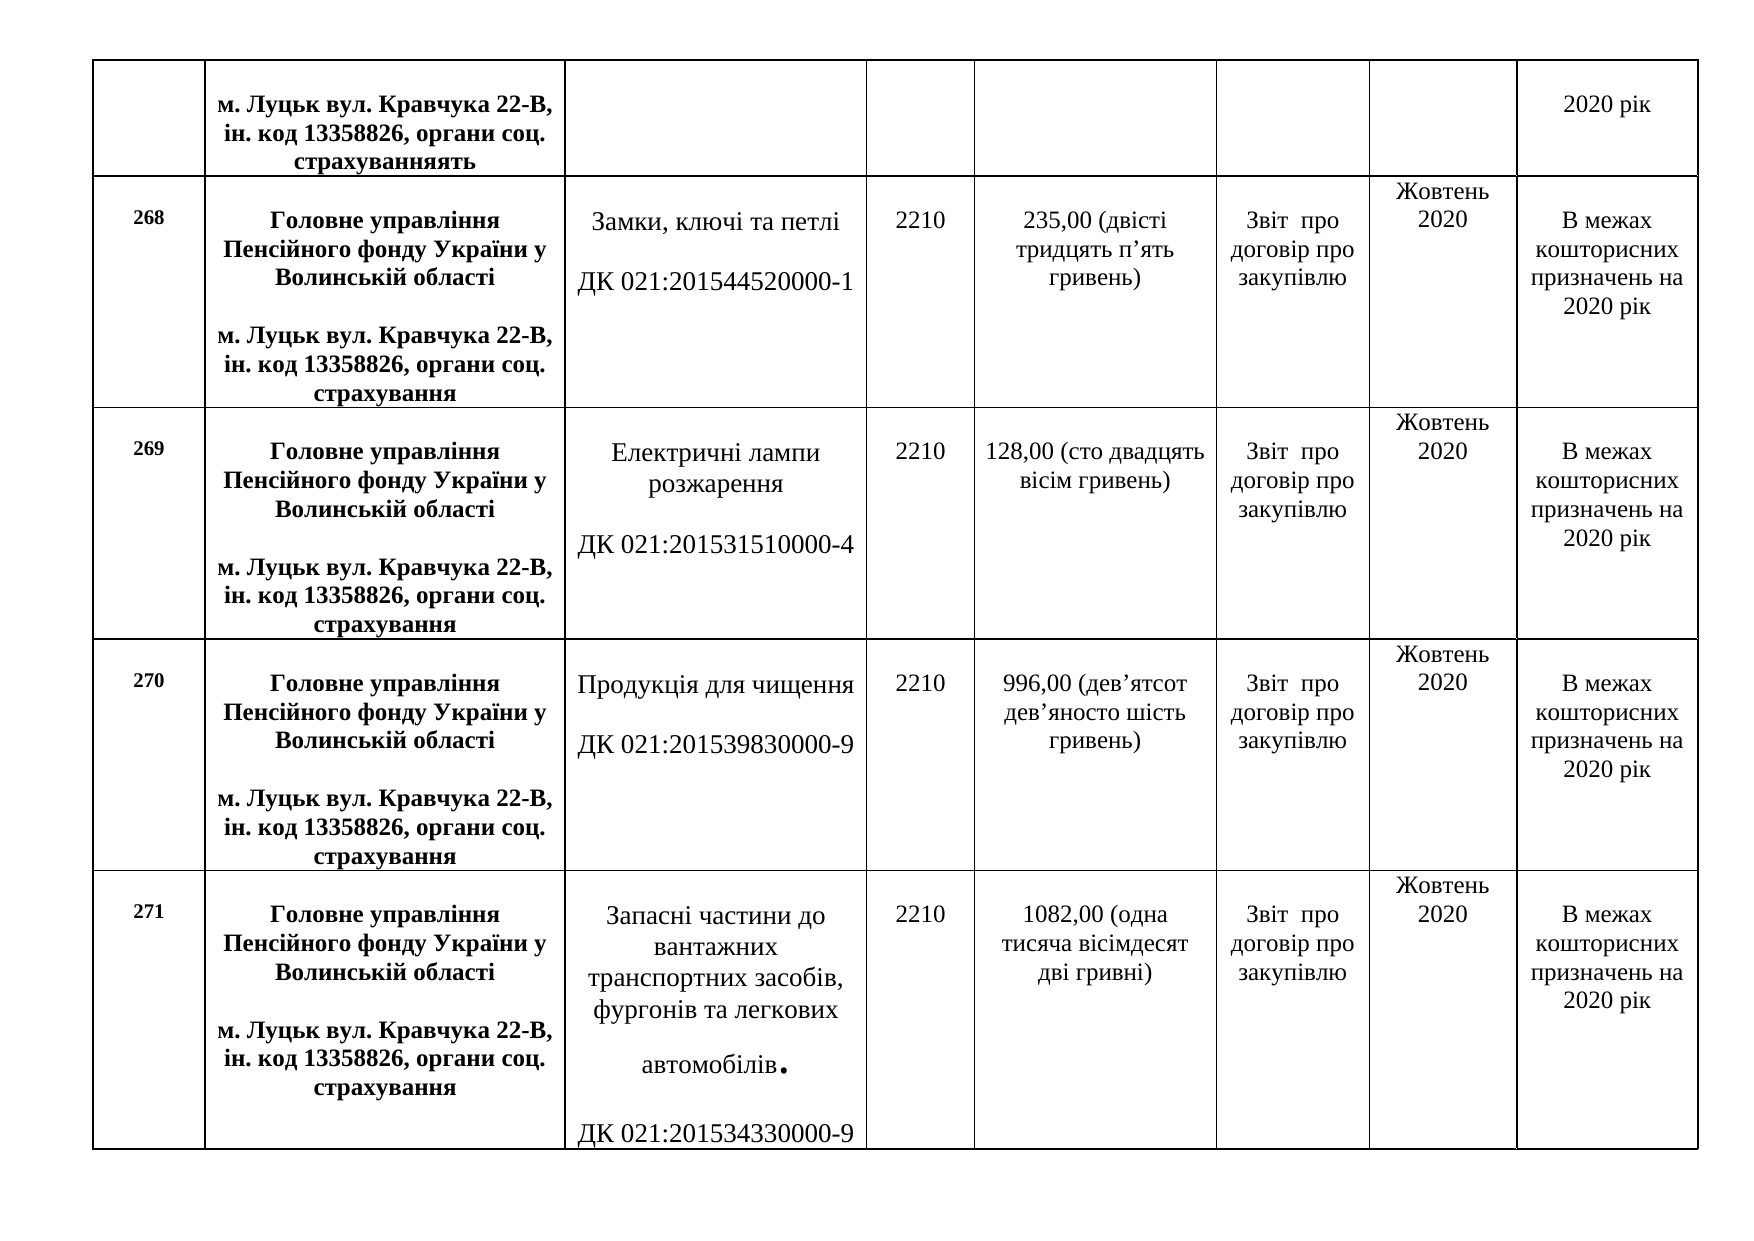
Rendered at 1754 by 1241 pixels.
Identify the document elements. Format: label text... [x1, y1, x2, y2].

table_cell Замки, ключі та петлі ДК 021:201544520000-1 [566, 177, 866, 407]
table_cell 270 [94, 640, 204, 869]
table_cell [1217, 61, 1369, 175]
table_cell [566, 61, 866, 175]
table_cell Головне управління Пенсійного фонду України у Волинській області м. Луцьк вул. Кравчука 22-В, ін. код 13358826, органи соц. страхування [206, 871, 564, 1148]
table_cell [867, 61, 974, 175]
table_cell Головне управління Пенсійного фонду України у Волинській області м. Луцьк вул. Кравчука 22-В, ін. код 13358826, органи соц. страхування [206, 177, 564, 407]
table_cell 271 [94, 871, 204, 1148]
table_cell 2210 [867, 871, 974, 1148]
table_cell 2020 рік [1518, 61, 1697, 175]
table_cell В межах кошторисних призначень на 2020 рік [1518, 640, 1697, 869]
table_cell Жовтень 2020 [1370, 408, 1516, 638]
table_cell Звіт про договір про закупівлю [1217, 871, 1369, 1148]
table_cell Звіт про договір про закупівлю [1217, 640, 1369, 869]
table_cell В межах кошторисних призначень на 2020 рік [1518, 408, 1697, 638]
table_cell Головне управління Пенсійного фонду України у Волинській області м. Луцьк вул. Кравчука 22-В, ін. код 13358826, органи соц. страхування [206, 408, 564, 638]
table_cell Жовтень 2020 [1370, 640, 1516, 869]
table_cell Жовтень 2020 [1370, 871, 1516, 1148]
table_cell 2210 [867, 408, 974, 638]
table_cell Жовтень 2020 [1370, 177, 1516, 407]
table_cell Електричні лампи розжарення ДК 021:201531510000-4 [566, 408, 866, 638]
table_cell 1082,00 (одна тисяча вісімдесят дві гривні) [975, 871, 1216, 1148]
table_cell 128,00 (сто двадцять вісім гривень) [975, 408, 1216, 638]
table_cell 268 [94, 177, 204, 407]
table_cell м. Луцьк вул. Кравчука 22-В, ін. код 13358826, органи соц. страхуванняять [206, 61, 564, 175]
table_cell Продукція для чищення ДК 021:201539830000-9 [566, 640, 866, 869]
table_cell Звіт про договір про закупівлю [1217, 408, 1369, 638]
table_cell Запасні частини до вантажних транспортних засобів, фургонів та легкових автомобілів. ДК 021:201534330000-9 [566, 871, 866, 1148]
table_cell В межах кошторисних призначень на 2020 рік [1518, 871, 1697, 1148]
table_cell 235,00 (двісті тридцять п’ять гривень) [975, 177, 1216, 407]
table_cell Звіт про договір про закупівлю [1217, 177, 1369, 407]
table_cell Головне управління Пенсійного фонду України у Волинській області м. Луцьк вул. Кравчука 22-В, ін. код 13358826, органи соц. страхування [206, 640, 564, 869]
table_cell 269 [94, 408, 204, 638]
table_cell [975, 61, 1216, 175]
table_cell 2210 [867, 177, 974, 407]
table_cell 2210 [867, 640, 974, 869]
table_cell [94, 61, 204, 175]
table_cell [1370, 61, 1516, 175]
table_cell В межах кошторисних призначень на 2020 рік [1518, 177, 1697, 407]
table_cell 996,00 (дев’ятсот дев’яносто шість гривень) [975, 640, 1216, 869]
